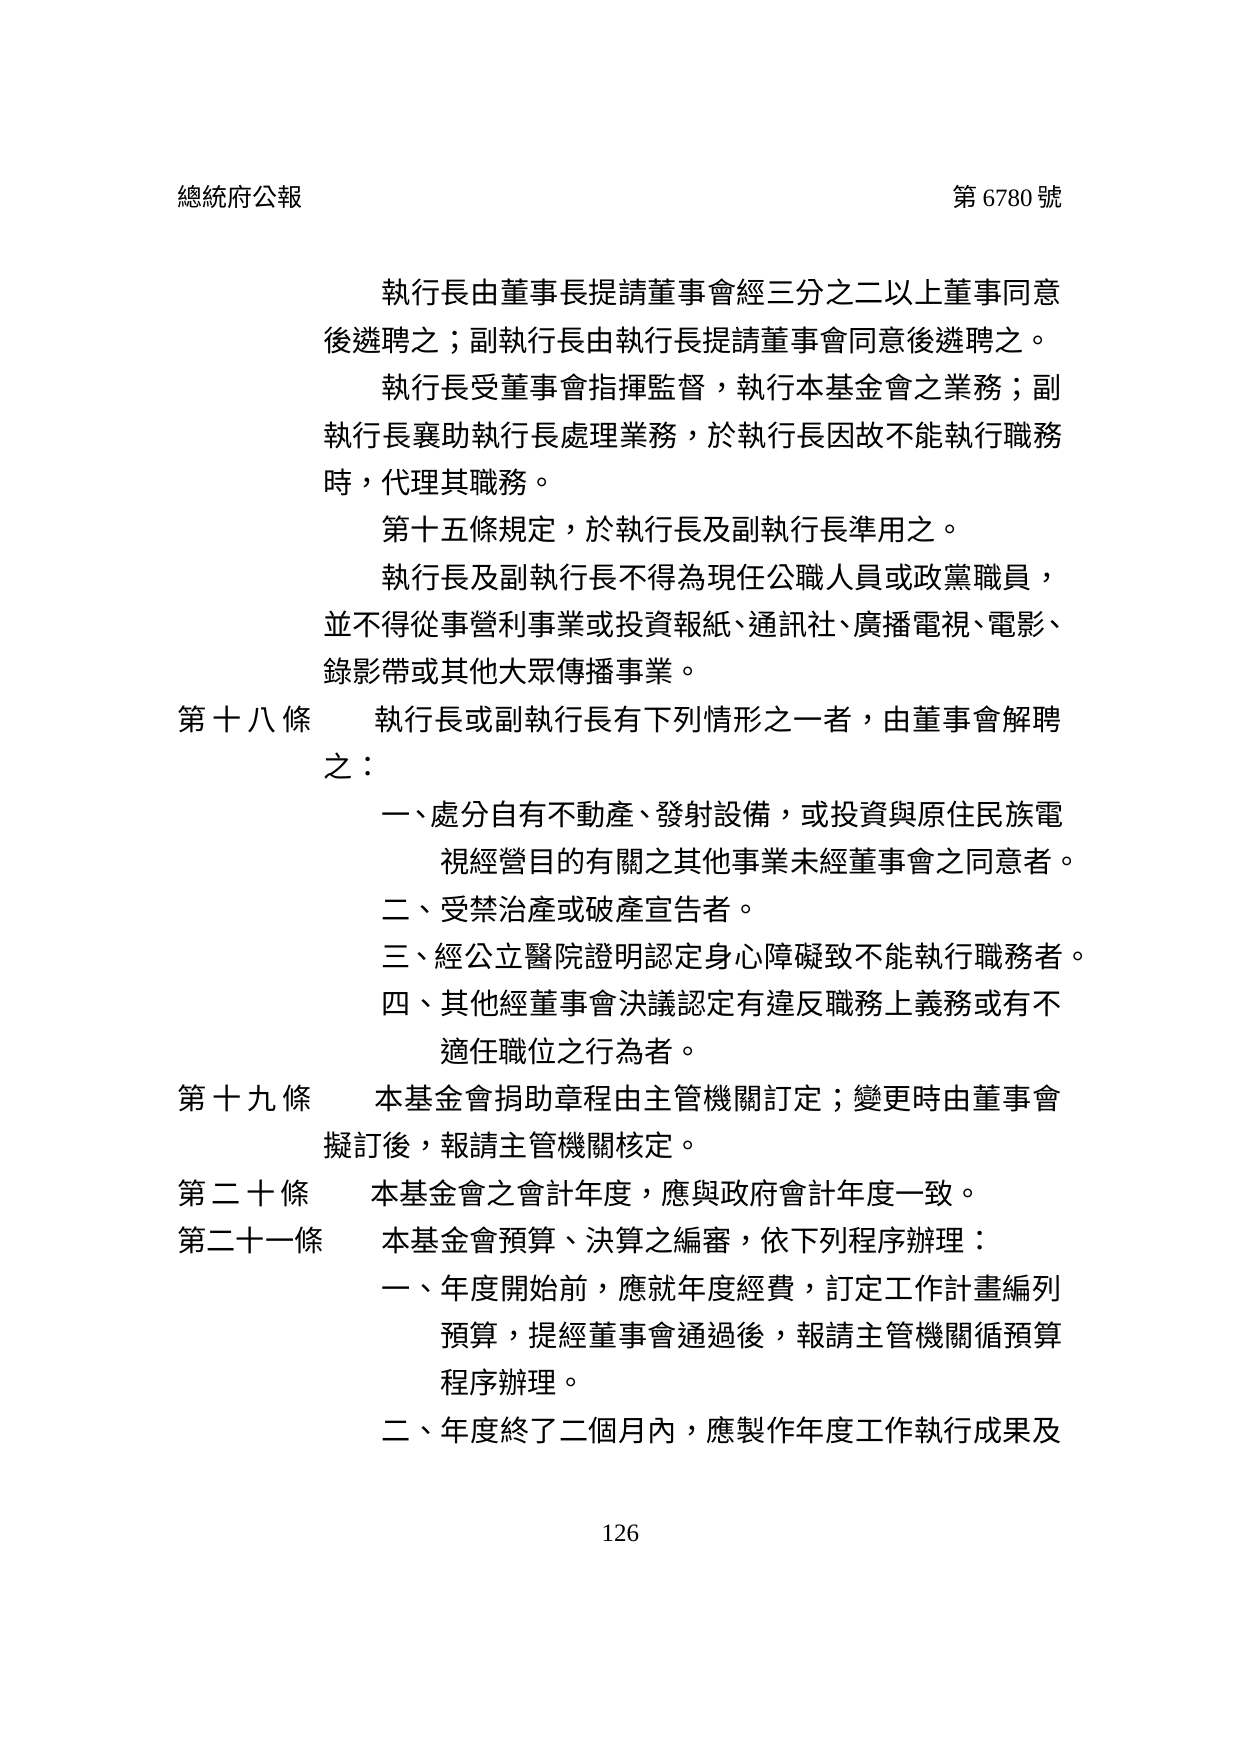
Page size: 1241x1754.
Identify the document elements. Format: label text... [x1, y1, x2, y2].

text 一、處分自有不動產、發射設備，或投資與原住民族電視經營目的有關之其他事業未經董事會之同意者。 [381, 787, 1063, 882]
text 二、受禁治產或破產宣告者。 [381, 882, 1063, 929]
text 執行長及副執行長不得為現任公職人員或政黨職員，並不得從事營利事業或投資報紙、通訊社、廣播電視、電影、錄影帶或其他大眾傳播事業。 [323, 550, 1063, 692]
text 四、其他經董事會決議認定有違反職務上義務或有不適任職位之行為者。 [381, 977, 1063, 1072]
text 二、年度終了二個月內，應製作年度工作執行成果及 [381, 1403, 1063, 1451]
text 三、經公立醫院證明認定身心障礙致不能執行職務者。 [381, 929, 1063, 977]
text 執行長受董事會指揮監督，執行本基金會之業務；副執行長襄助執行長處理業務，於執行長因故不能執行職務時，代理其職務。 [323, 361, 1063, 503]
text 執行長由董事長提請董事會經三分之二以上董事同意後遴聘之；副執行長由執行長提請董事會同意後遴聘之。 [323, 266, 1063, 361]
text 第十八條 執行長或副執行長有下列情形之一者，由董事會解聘之： [177, 692, 1063, 787]
text 一、年度開始前，應就年度經費，訂定工作計畫編列預算，提經董事會通過後，報請主管機關循預算程序辦理。 [381, 1261, 1063, 1403]
text 第二十條 本基金會之會計年度，應與政府會計年度一致。 [177, 1166, 1063, 1214]
text 第十五條規定，於執行長及副執行長準用之。 [323, 503, 1063, 550]
text 第十九條 本基金會捐助章程由主管機關訂定；變更時由董事會擬訂後，報請主管機關核定。 [177, 1072, 1063, 1166]
text 第二十一條 本基金會預算、決算之編審，依下列程序辦理： [177, 1214, 1063, 1261]
